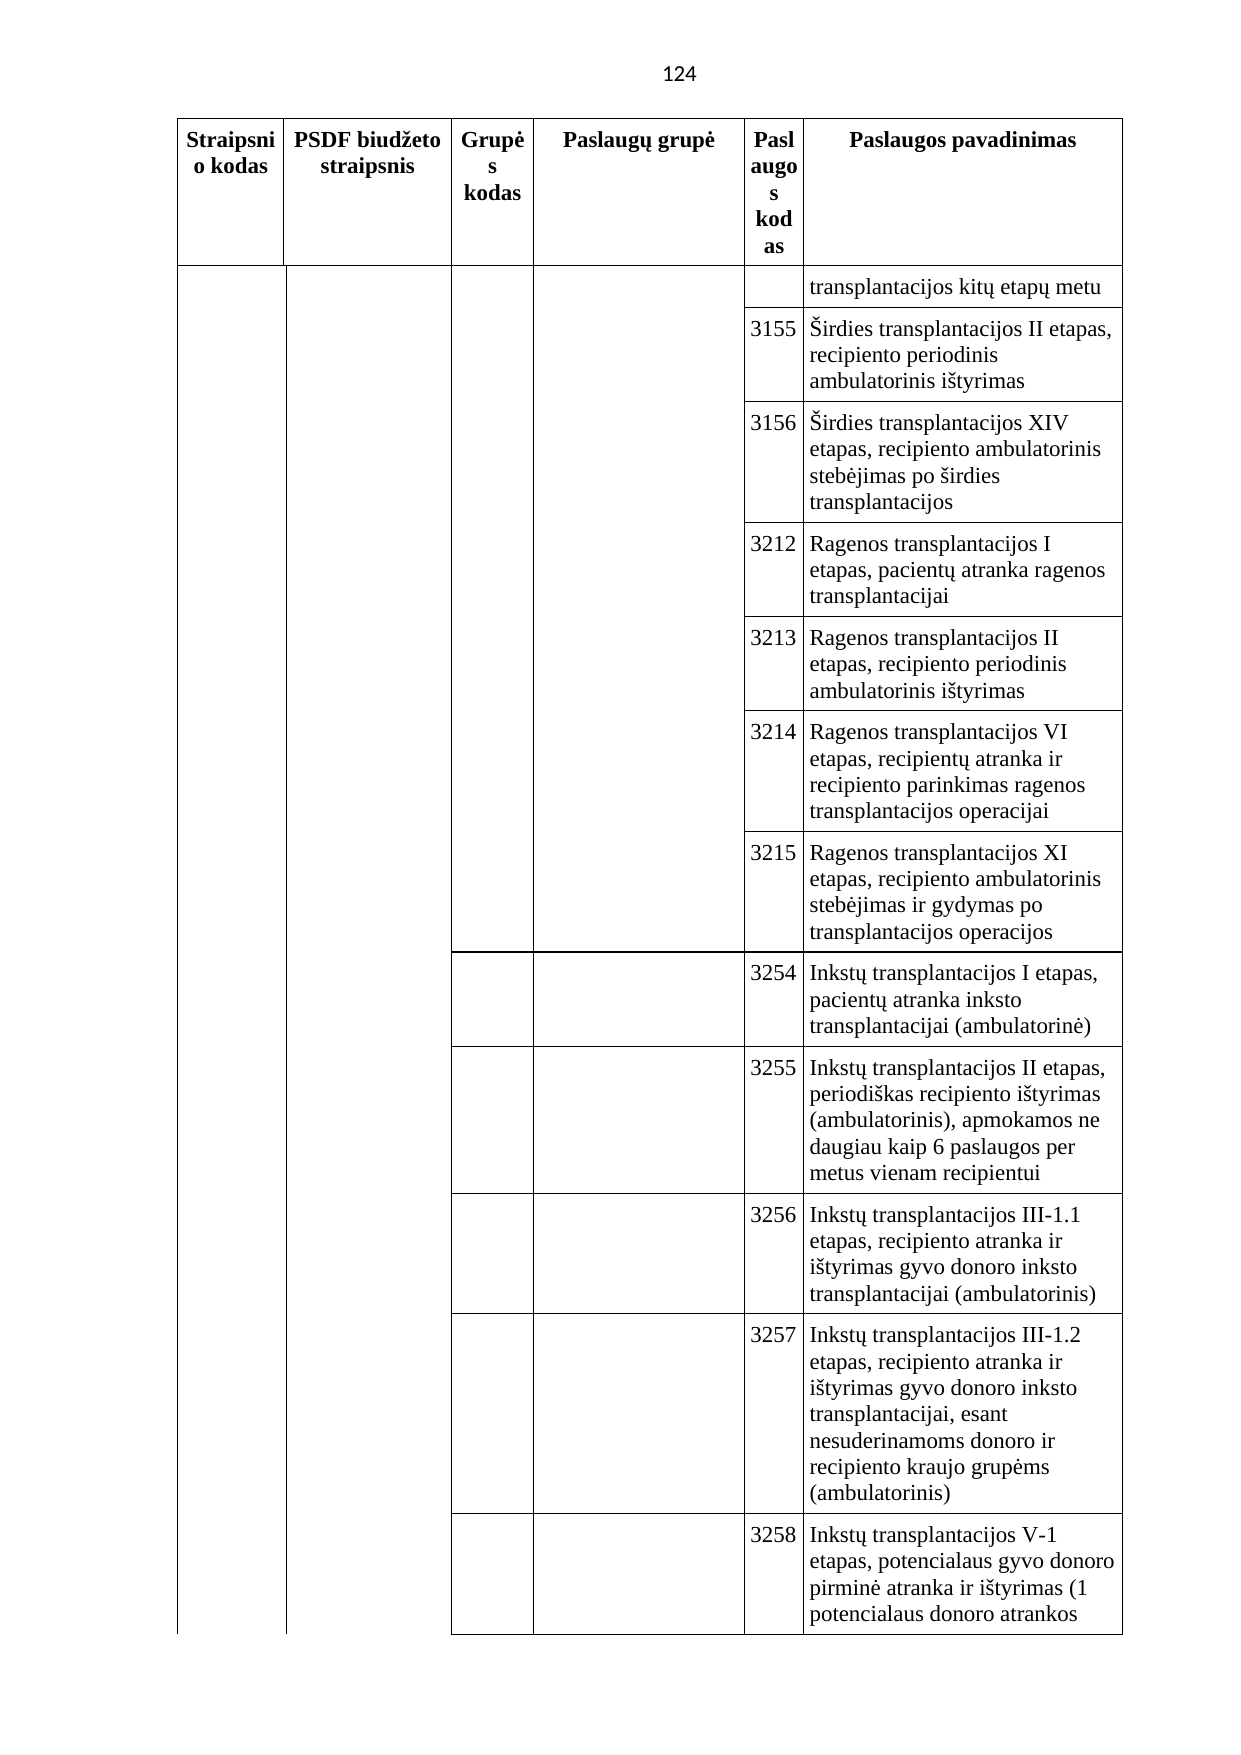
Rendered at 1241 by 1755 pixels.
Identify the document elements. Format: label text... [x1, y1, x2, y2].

table_cell Ragenos transplantacijos I etapas, pacientų atranka ragenos transplantacijai [804, 523, 1122, 616]
table_cell Inkstų transplantacijos III-1.2 etapas, recipiento atranka ir ištyrimas gyvo donoro inksto transplantacijai, esant nesuderinamoms donoro ir recipiento kraujo grupėms (ambulatorinis) [804, 1314, 1122, 1513]
table_header Paslaugos pavadinimas [804, 119, 1122, 265]
table_cell 3254 [745, 953, 803, 1046]
table_cell [287, 951, 451, 1046]
table_cell [178, 401, 286, 522]
table_cell [287, 307, 451, 401]
table_cell [287, 1046, 451, 1193]
table_cell 3155 [745, 308, 803, 401]
table_cell [287, 710, 451, 831]
table_cell [287, 266, 451, 307]
table_cell [287, 1313, 451, 1513]
table_cell 3257 [745, 1314, 803, 1513]
table_cell [534, 401, 744, 951]
table_cell [287, 1193, 451, 1313]
table_cell [178, 1313, 286, 1513]
table_cell [452, 1514, 533, 1633]
table_cell [534, 953, 744, 1046]
table_cell Inkstų transplantacijos V-1 etapas, potencialaus gyvo donoro pirminė atranka ir ištyrimas (1 potencialaus donoro atrankos [804, 1514, 1122, 1633]
table_header Paslaugų grupė [534, 119, 744, 265]
table_cell [287, 831, 451, 951]
table_cell [178, 522, 286, 616]
table_cell Inkstų transplantacijos I etapas, pacientų atranka inksto transplantacijai (ambulatorinė) [804, 953, 1122, 1046]
table_cell [178, 831, 286, 951]
table_header Grupės kodas [452, 119, 533, 265]
table_cell Inkstų transplantacijos II etapas, periodiškas recipiento ištyrimas (ambulatorinis), apmokamos ne daugiau kaip 6 paslaugos per metus vienam recipientui [804, 1047, 1122, 1193]
table_cell Ragenos transplantacijos II etapas, recipiento periodinis ambulatorinis ištyrimas [804, 617, 1122, 710]
table_cell [534, 1314, 744, 1513]
table_cell [178, 1193, 286, 1313]
table_cell Širdies transplantacijos XIV etapas, recipiento ambulatorinis stebėjimas po širdies transplantacijos [804, 402, 1122, 522]
table_cell [534, 1194, 744, 1313]
table_header Paslaugos kodas [745, 119, 803, 265]
table_cell [178, 616, 286, 710]
table_cell [534, 1047, 744, 1193]
table_cell [452, 266, 533, 307]
table_cell [745, 266, 803, 307]
table_header PSDF biudžeto straipsnis [284, 119, 451, 265]
table_cell 3258 [745, 1514, 803, 1633]
table_cell Inkstų transplantacijos III-1.1 etapas, recipiento atranka ir ištyrimas gyvo donoro inksto transplantacijai (ambulatorinis) [804, 1194, 1122, 1313]
table_cell [287, 522, 451, 616]
table_cell [452, 953, 533, 1046]
table_cell 3256 [745, 1194, 803, 1313]
table_cell [452, 1314, 533, 1513]
table_cell [534, 1514, 744, 1633]
table_cell [178, 307, 286, 401]
table_cell [178, 266, 286, 307]
table_cell [178, 710, 286, 831]
table_cell 3215 [745, 832, 803, 951]
table_cell Širdies transplantacijos II etapas, recipiento periodinis ambulatorinis ištyrimas [804, 308, 1122, 401]
table_cell [287, 616, 451, 710]
table_cell 3213 [745, 617, 803, 710]
table_cell [452, 1047, 533, 1193]
table_cell 3214 [745, 711, 803, 831]
table_cell [178, 1046, 286, 1193]
table_cell [287, 401, 451, 522]
table_cell [287, 1513, 451, 1633]
table_cell Ragenos transplantacijos XI etapas, recipiento ambulatorinis stebėjimas ir gydymas po transplantacijos operacijos [804, 832, 1122, 951]
table_cell 3156 [745, 402, 803, 522]
table_cell transplantacijos kitų etapų metu [804, 266, 1122, 307]
table_cell [534, 307, 744, 401]
table_cell [178, 951, 286, 1046]
table_cell [452, 1194, 533, 1313]
table_cell [534, 266, 744, 307]
table_cell [178, 1513, 286, 1633]
table_cell [452, 401, 533, 951]
table_cell Ragenos transplantacijos VI etapas, recipientų atranka ir recipiento parinkimas ragenos transplantacijos operacijai [804, 711, 1122, 831]
table_cell 3212 [745, 523, 803, 616]
table_cell 3255 [745, 1047, 803, 1193]
table_header Straipsnio kodas [178, 119, 283, 265]
table_cell [452, 307, 533, 401]
